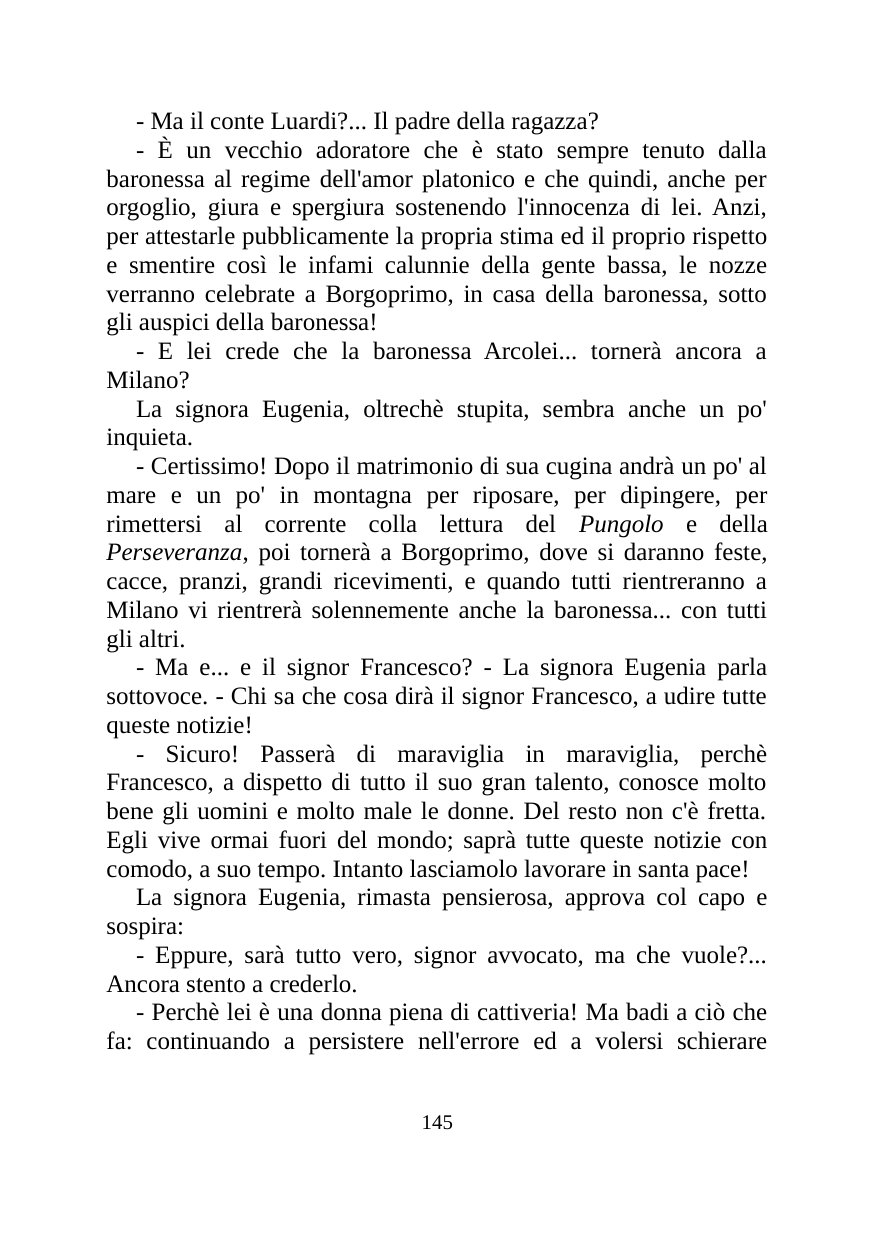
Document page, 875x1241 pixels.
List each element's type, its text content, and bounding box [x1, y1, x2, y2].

text - Perchè lei è una donna piena di cattiveria! Ma badi a ciò che fa: continuando a persistere nell'errore ed a volersi schierare [106, 997, 768, 1055]
text - Eppure, sarà tutto vero, signor avvocato, ma che vuole?... Ancora stento a crederlo. [106, 940, 768, 997]
text La signora Eugenia, oltrechè stupita, sembra anche un po' inquieta. [106, 394, 768, 451]
text - Ma e... e il signor Francesco? - La signora Eugenia parla sottovoce. - Chi sa che cosa dirà il signor Francesco, a udire tutte queste notizie! [106, 652, 768, 739]
text - È un vecchio adoratore che è stato sempre tenuto dalla baronessa al regime dell'amor platonico e che quindi, anche per orgoglio, giura e spergiura sostenendo l'innocenza di lei. Anzi, per attestarle pubblicamente la propria stima ed il proprio rispetto e smentire così le infami calunnie della gente bassa, le nozze verranno celebrate a Borgoprimo, in casa della baronessa, sotto gli auspici della baronessa! [106, 135, 768, 336]
text - Ma il conte Luardi?... Il padre della ragazza? [106, 106, 768, 135]
text La signora Eugenia, rimasta pensierosa, approva col capo e sospira: [106, 882, 768, 940]
text - Certissimo! Dopo il matrimonio di sua cugina andrà un po' al mare e un po' in montagna per riposare, per dipingere, per rimettersi al corrente colla lettura del Pungolo e della Perseveranza, poi tornerà a Borgoprimo, dove si daranno feste, cacce, pranzi, grandi ricevimenti, e quando tutti rientreranno a Milano vi rientrerà solennemente anche la baronessa... con tutti gli altri. [106, 451, 768, 652]
text - Sicuro! Passerà di maraviglia in maraviglia, perchè Francesco, a dispetto di tutto il suo gran talento, conosce molto bene gli uomini e molto male le donne. Del resto non c'è fretta. Egli vive ormai fuori del mondo; saprà tutte queste notizie con comodo, a suo tempo. Intanto lasciamolo lavorare in santa pace! [106, 739, 768, 882]
text - E lei crede che la baronessa Arcolei... tornerà ancora a Milano? [106, 336, 768, 394]
